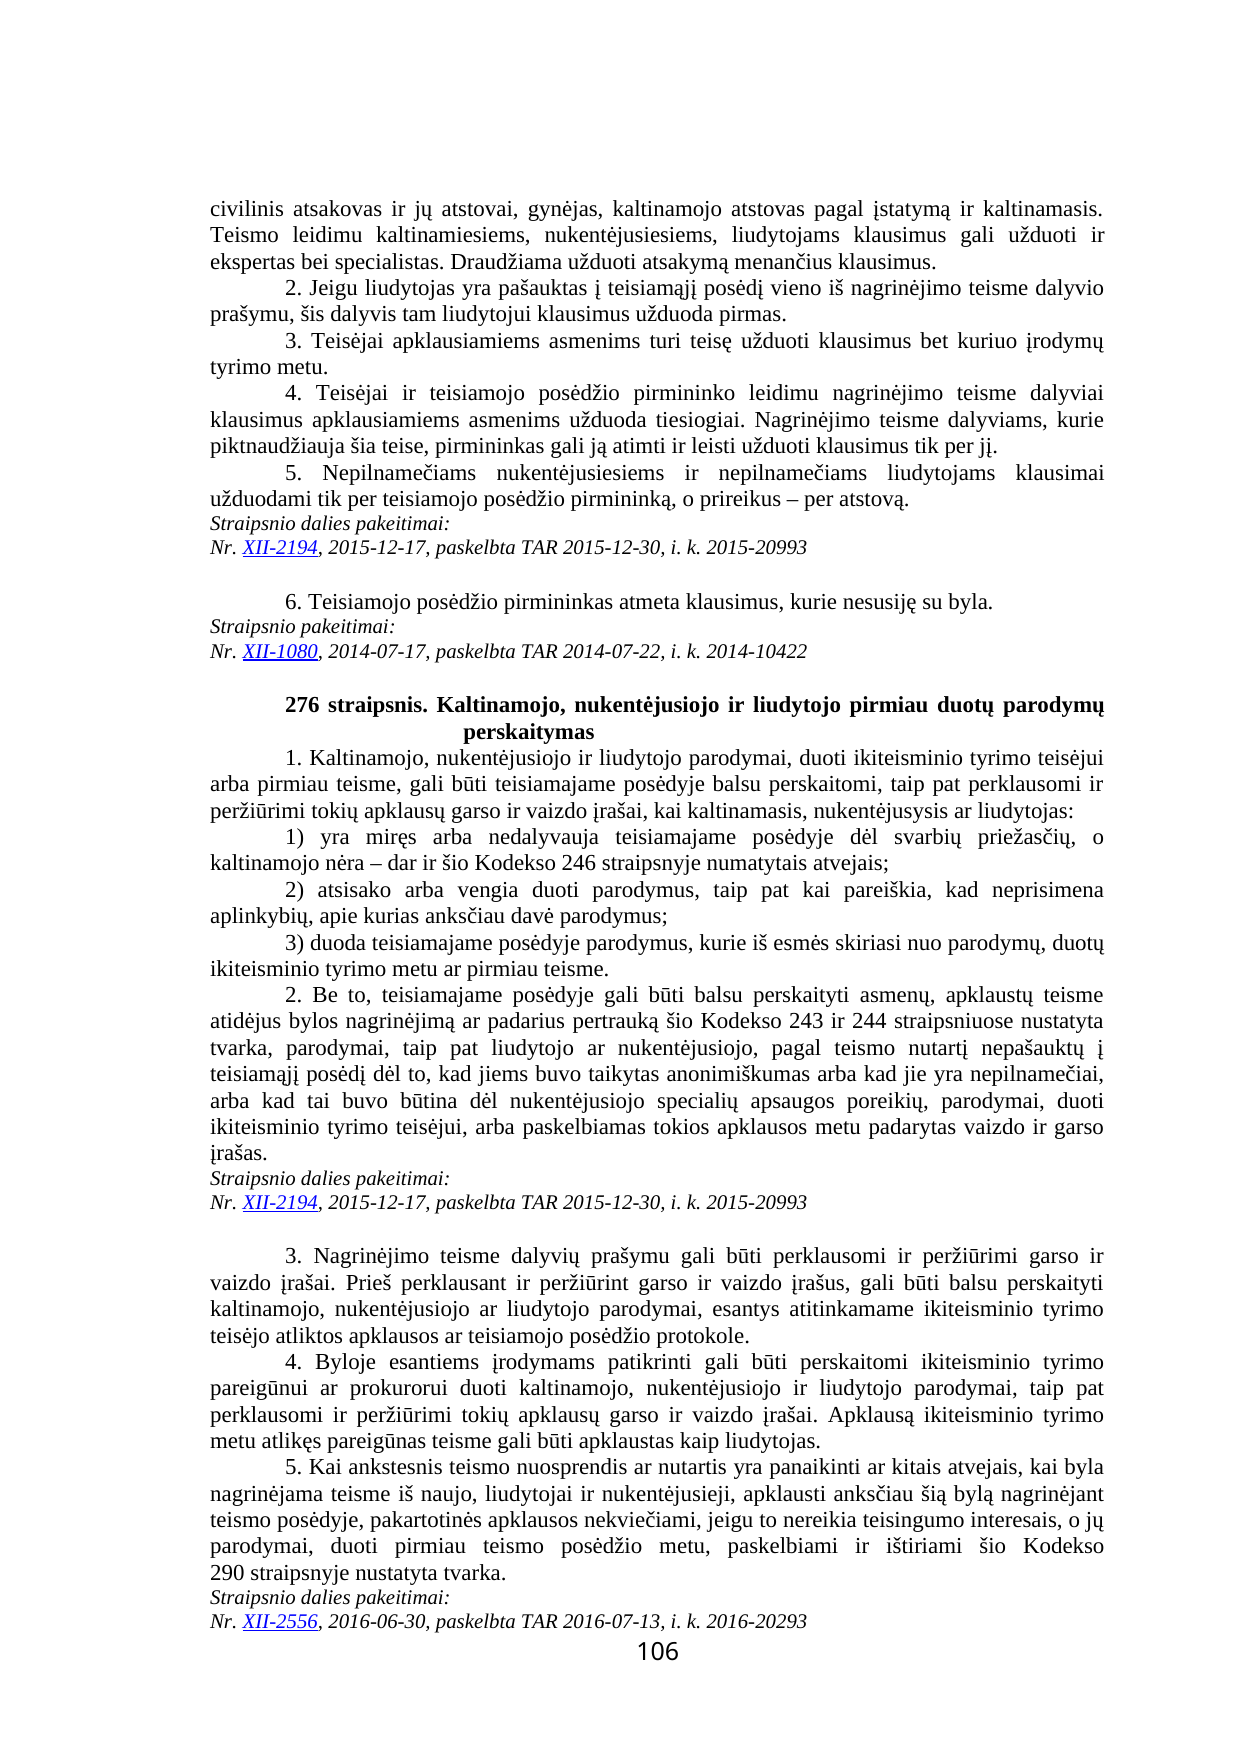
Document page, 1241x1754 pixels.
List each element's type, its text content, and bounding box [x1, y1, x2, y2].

text 3. Nagrinėjimo teisme dalyvių prašymu gali būti perklausomi ir peržiūrimi garso ir vaizdo įrašai. Prieš perklausant ir peržiūrint garso ir vaizdo įrašus, gali būti balsu perskaityti kaltinamojo, nukentėjusiojo ar liudytojo parodymai, esantys atitinkamame ikiteisminio tyrimo teisėjo atliktos apklausos ar teisiamojo posėdžio protokole. [210, 1243, 1106, 1348]
text 1. Kaltinamojo, nukentėjusiojo ir liudytojo parodymai, duoti ikiteisminio tyrimo teisėjui arba pirmiau teisme, gali būti teisiamajame posėdyje balsu perskaitomi, taip pat perklausomi ir peržiūrimi tokių apklausų garso ir vaizdo įrašai, kai kaltinamasis, nukentėjusysis ar liudytojas: [210, 744, 1106, 823]
text 2) atsisako arba vengia duoti parodymus, taip pat kai pareiškia, kad neprisimena aplinkybių, apie kurias anksčiau davė parodymus; [210, 876, 1106, 928]
text Straipsnio pakeitimai: [210, 614, 1106, 638]
text Nr. XII-2194, 2015-12-17, paskelbta TAR 2015-12-30, i. k. 2015-20993 [210, 1190, 1106, 1214]
text Nr. XII-1080, 2014-07-17, paskelbta TAR 2014-07-22, i. k. 2014-10422 [210, 638, 1106, 663]
text 6. Teisiamojo posėdžio pirmininkas atmeta klausimus, kurie nesusiję su byla. [210, 588, 1106, 614]
text Straipsnio dalies pakeitimai: [210, 511, 1106, 535]
text 5. Kai ankstesnis teismo nuosprendis ar nutartis yra panaikinti ar kitais atvejais, kai byla nagrinėjama teisme iš naujo, liudytojai ir nukentėjusieji, apklausti anksčiau šią bylą nagrinėjant teismo posėdyje, pakartotinės apklausos nekviečiami, jeigu to nereikia teisingumo interesais, o jų parodymai, duoti pirmiau teismo posėdžio metu, paskelbiami ir ištiriami šio Kodekso 290 straipsnyje nustatyta tvarka. [210, 1453, 1106, 1585]
text 4. Teisėjai ir teisiamojo posėdžio pirmininko leidimu nagrinėjimo teisme dalyviai klausimus apklausiamiems asmenims užduoda tiesiogiai. Nagrinėjimo teisme dalyviams, kurie piktnaudžiauja šia teise, pirmininkas gali ją atimti ir leisti užduoti klausimus tik per jį. [210, 379, 1106, 458]
text 276 straipsnis. Kaltinamojo, nukentėjusiojo ir liudytojo pirmiau duotų parodymų perskaitymas [285, 691, 1106, 744]
text 1) yra miręs arba nedalyvauja teisiamajame posėdyje dėl svarbių priežasčių, o kaltinamojo nėra – dar ir šio Kodekso 246 straipsnyje numatytais atvejais; [210, 823, 1106, 876]
text 4. Byloje esantiems įrodymams patikrinti gali būti perskaitomi ikiteisminio tyrimo pareigūnui ar prokurorui duoti kaltinamojo, nukentėjusiojo ir liudytojo parodymai, taip pat perklausomi ir peržiūrimi tokių apklausų garso ir vaizdo įrašai. Apklausą ikiteisminio tyrimo metu atlikęs pareigūnas teisme gali būti apklaustas kaip liudytojas. [210, 1348, 1106, 1453]
text Straipsnio dalies pakeitimai: [210, 1166, 1106, 1190]
text Nr. XII-2194, 2015-12-17, paskelbta TAR 2015-12-30, i. k. 2015-20993 [210, 535, 1106, 559]
text 5. Nepilnamečiams nukentėjusiesiems ir nepilnamečiams liudytojams klausimai užduodami tik per teisiamojo posėdžio pirmininką, o prireikus – per atstovą. [210, 458, 1106, 511]
text 2. Jeigu liudytojas yra pašauktas į teisiamąjį posėdį vieno iš nagrinėjimo teisme dalyvio prašymu, šis dalyvis tam liudytojui klausimus užduoda pirmas. [210, 274, 1106, 327]
text 3. Teisėjai apklausiamiems asmenims turi teisę užduoti klausimus bet kuriuo įrodymų tyrimo metu. [210, 327, 1106, 379]
text 3) duoda teisiamajame posėdyje parodymus, kurie iš esmės skiriasi nuo parodymų, duotų ikiteisminio tyrimo metu ar pirmiau teisme. [210, 928, 1106, 981]
text Nr. XII-2556, 2016-06-30, paskelbta TAR 2016-07-13, i. k. 2016-20293 [210, 1609, 1106, 1633]
text Straipsnio dalies pakeitimai: [210, 1585, 1106, 1609]
text civilinis atsakovas ir jų atstovai, gynėjas, kaltinamojo atstovas pagal įstatymą ir kaltinamasis. Teismo leidimu kaltinamiesiems, nukentėjusiesiems, liudytojams klausimus gali užduoti ir ekspertas bei specialistas. Draudžiama užduoti atsakymą menančius klausimus. [210, 195, 1106, 274]
text 2. Be to, teisiamajame posėdyje gali būti balsu perskaityti asmenų, apklaustų teisme atidėjus bylos nagrinėjimą ar padarius pertrauką šio Kodekso 243 ir 244 straipsniuose nustatyta tvarka, parodymai, taip pat liudytojo ar nukentėjusiojo, pagal teismo nutartį nepašauktų į teisiamąjį posėdį dėl to, kad jiems buvo taikytas anonimiškumas arba kad jie yra nepilnamečiai, arba kad tai buvo būtina dėl nukentėjusiojo specialių apsaugos poreikių, parodymai, duoti ikiteisminio tyrimo teisėjui, arba paskelbiamas tokios apklausos metu padarytas vaizdo ir garso įrašas. [210, 981, 1106, 1166]
